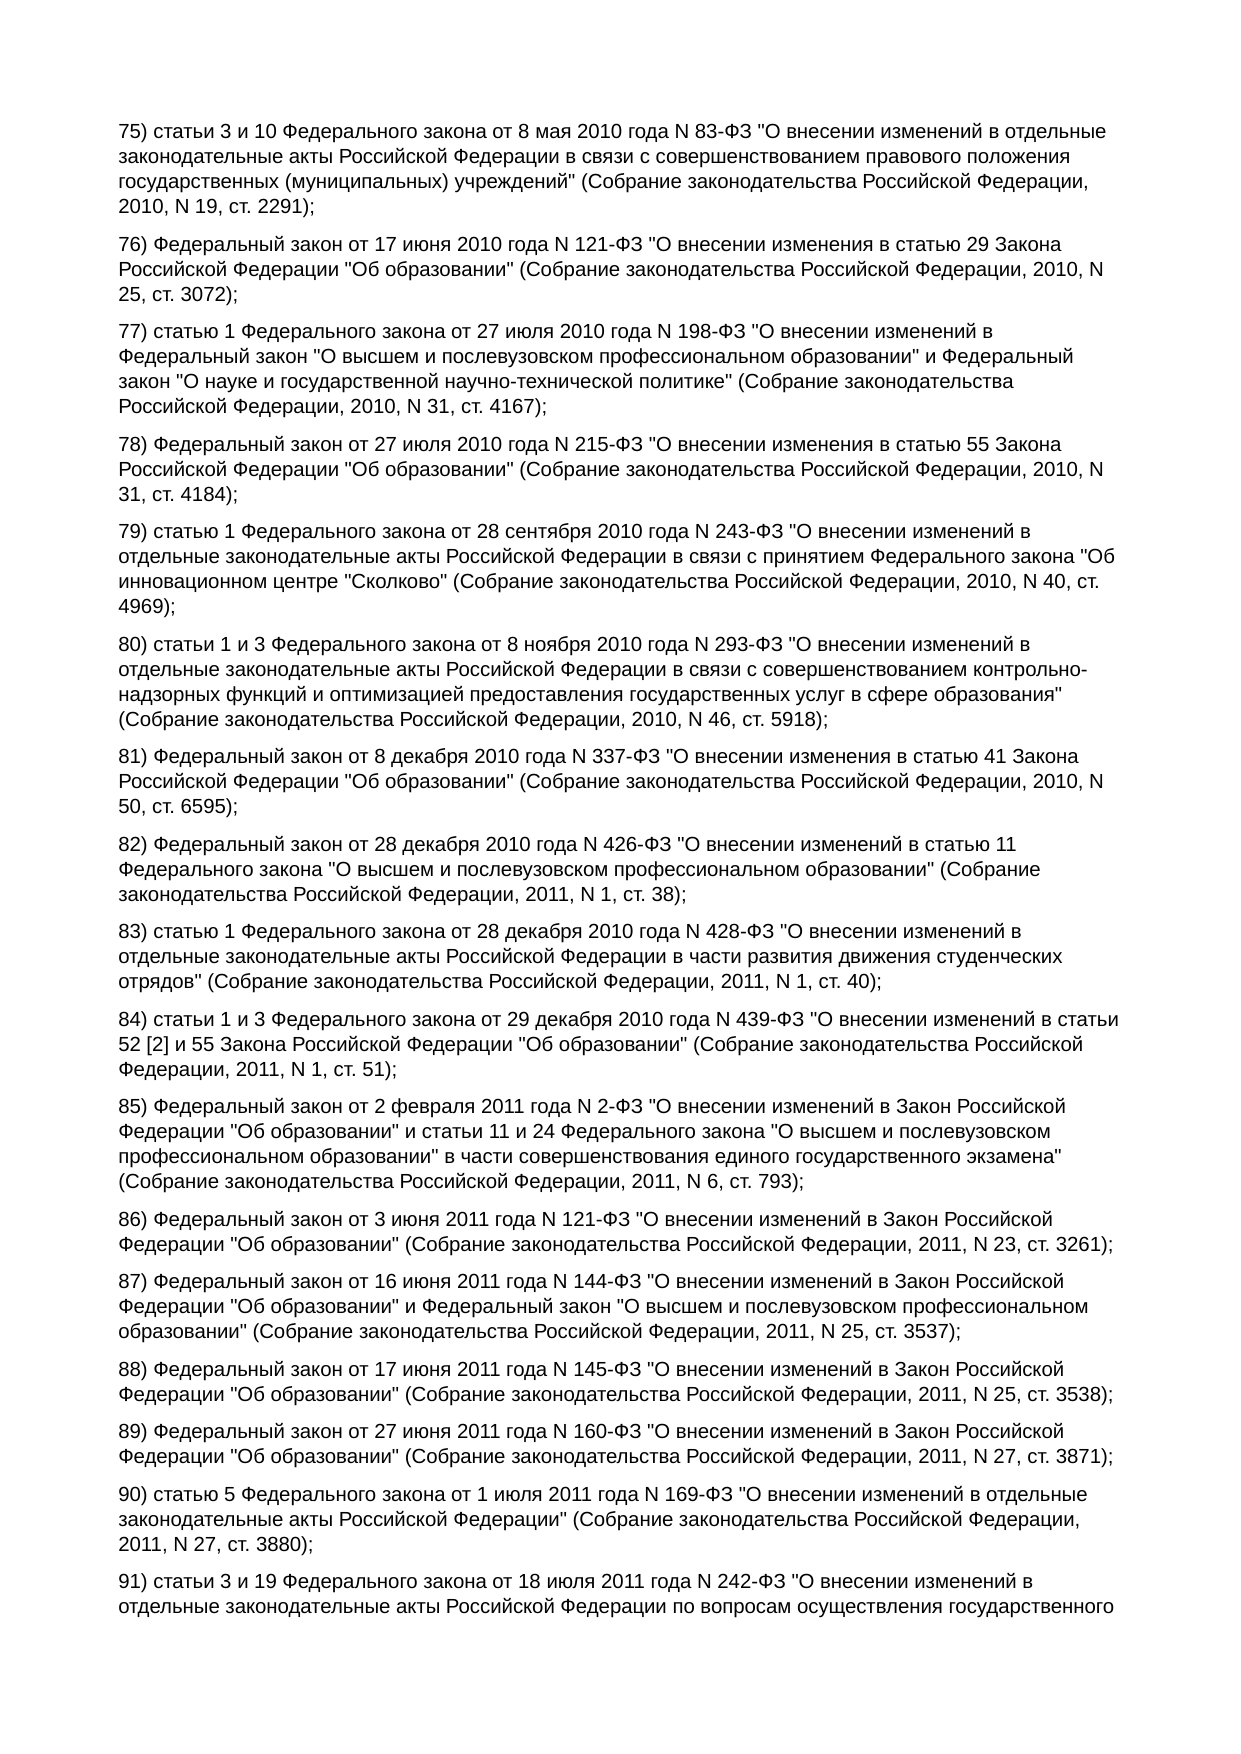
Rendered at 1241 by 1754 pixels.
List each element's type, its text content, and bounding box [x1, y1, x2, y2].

text 81) Федеральный закон от 8 декабря 2010 года N 337-ФЗ "О внесении изменения в статью 41 Закона Российской Федерации "Об образовании" (Собрание законодательства Российской Федерации, 2010, N 50, ст. 6595); [118, 743, 1122, 818]
text 84) статьи 1 и 3 Федерального закона от 29 декабря 2010 года N 439-ФЗ "О внесении изменений в статьи 52 [2] и 55 Закона Российской Федерации "Об образовании" (Собрание законодательства Российской Федерации, 2011, N 1, ст. 51); [118, 1006, 1122, 1081]
text 87) Федеральный закон от 16 июня 2011 года N 144-ФЗ "О внесении изменений в Закон Российской Федерации "Об образовании" и Федеральный закон "О высшем и послевузовском профессиональном образовании" (Собрание законодательства Российской Федерации, 2011, N 25, ст. 3537); [118, 1268, 1122, 1343]
text 90) статью 5 Федерального закона от 1 июля 2011 года N 169-ФЗ "О внесении изменений в отдельные законодательные акты Российской Федерации" (Собрание законодательства Российской Федерации, 2011, N 27, ст. 3880); [118, 1481, 1122, 1556]
text 77) статью 1 Федерального закона от 27 июля 2010 года N 198-ФЗ "О внесении изменений в Федеральный закон "О высшем и послевузовском профессиональном образовании" и Федеральный закон "О науке и государственной научно-технической политике" (Собрание законодательства Российской Федерации, 2010, N 31, ст. 4167); [118, 318, 1122, 418]
text 80) статьи 1 и 3 Федерального закона от 8 ноября 2010 года N 293-ФЗ "О внесении изменений в отдельные законодательные акты Российской Федерации в связи с совершенствованием контрольно-надзорных функций и оптимизацией предоставления государственных услуг в сфере образования" (Собрание законодательства Российской Федерации, 2010, N 46, ст. 5918); [118, 631, 1122, 731]
text 91) статьи 3 и 19 Федерального закона от 18 июля 2011 года N 242-ФЗ "О внесении изменений в отдельные законодательные акты Российской Федерации по вопросам осуществления государственного [118, 1568, 1122, 1618]
text 79) статью 1 Федерального закона от 28 сентября 2010 года N 243-ФЗ "О внесении изменений в отдельные законодательные акты Российской Федерации в связи с принятием Федерального закона "Об инновационном центре "Сколково" (Собрание законодательства Российской Федерации, 2010, N 40, ст. 4969); [118, 518, 1122, 618]
text 86) Федеральный закон от 3 июня 2011 года N 121-ФЗ "О внесении изменений в Закон Российской Федерации "Об образовании" (Собрание законодательства Российской Федерации, 2011, N 23, ст. 3261); [118, 1206, 1122, 1256]
text 89) Федеральный закон от 27 июня 2011 года N 160-ФЗ "О внесении изменений в Закон Российской Федерации "Об образовании" (Собрание законодательства Российской Федерации, 2011, N 27, ст. 3871); [118, 1418, 1122, 1468]
text 75) статьи 3 и 10 Федерального закона от 8 мая 2010 года N 83-ФЗ "О внесении изменений в отдельные законодательные акты Российской Федерации в связи с совершенствованием правового положения государственных (муниципальных) учреждений" (Собрание законодательства Российской Федерации, 2010, N 19, ст. 2291); [118, 118, 1122, 218]
text 85) Федеральный закон от 2 февраля 2011 года N 2-ФЗ "О внесении изменений в Закон Российской Федерации "Об образовании" и статьи 11 и 24 Федерального закона "О высшем и послевузовском профессиональном образовании" в части совершенствования единого государственного экзамена" (Собрание законодательства Российской Федерации, 2011, N 6, ст. 793); [118, 1093, 1122, 1193]
text 82) Федеральный закон от 28 декабря 2010 года N 426-ФЗ "О внесении изменений в статью 11 Федерального закона "О высшем и послевузовском профессиональном образовании" (Собрание законодательства Российской Федерации, 2011, N 1, ст. 38); [118, 831, 1122, 906]
text 78) Федеральный закон от 27 июля 2010 года N 215-ФЗ "О внесении изменения в статью 55 Закона Российской Федерации "Об образовании" (Собрание законодательства Российской Федерации, 2010, N 31, ст. 4184); [118, 431, 1122, 506]
text 83) статью 1 Федерального закона от 28 декабря 2010 года N 428-ФЗ "О внесении изменений в отдельные законодательные акты Российской Федерации в части развития движения студенческих отрядов" (Собрание законодательства Российской Федерации, 2011, N 1, ст. 40); [118, 918, 1122, 993]
text 88) Федеральный закон от 17 июня 2011 года N 145-ФЗ "О внесении изменений в Закон Российской Федерации "Об образовании" (Собрание законодательства Российской Федерации, 2011, N 25, ст. 3538); [118, 1356, 1122, 1406]
text 76) Федеральный закон от 17 июня 2010 года N 121-ФЗ "О внесении изменения в статью 29 Закона Российской Федерации "Об образовании" (Собрание законодательства Российской Федерации, 2010, N 25, ст. 3072); [118, 231, 1122, 306]
